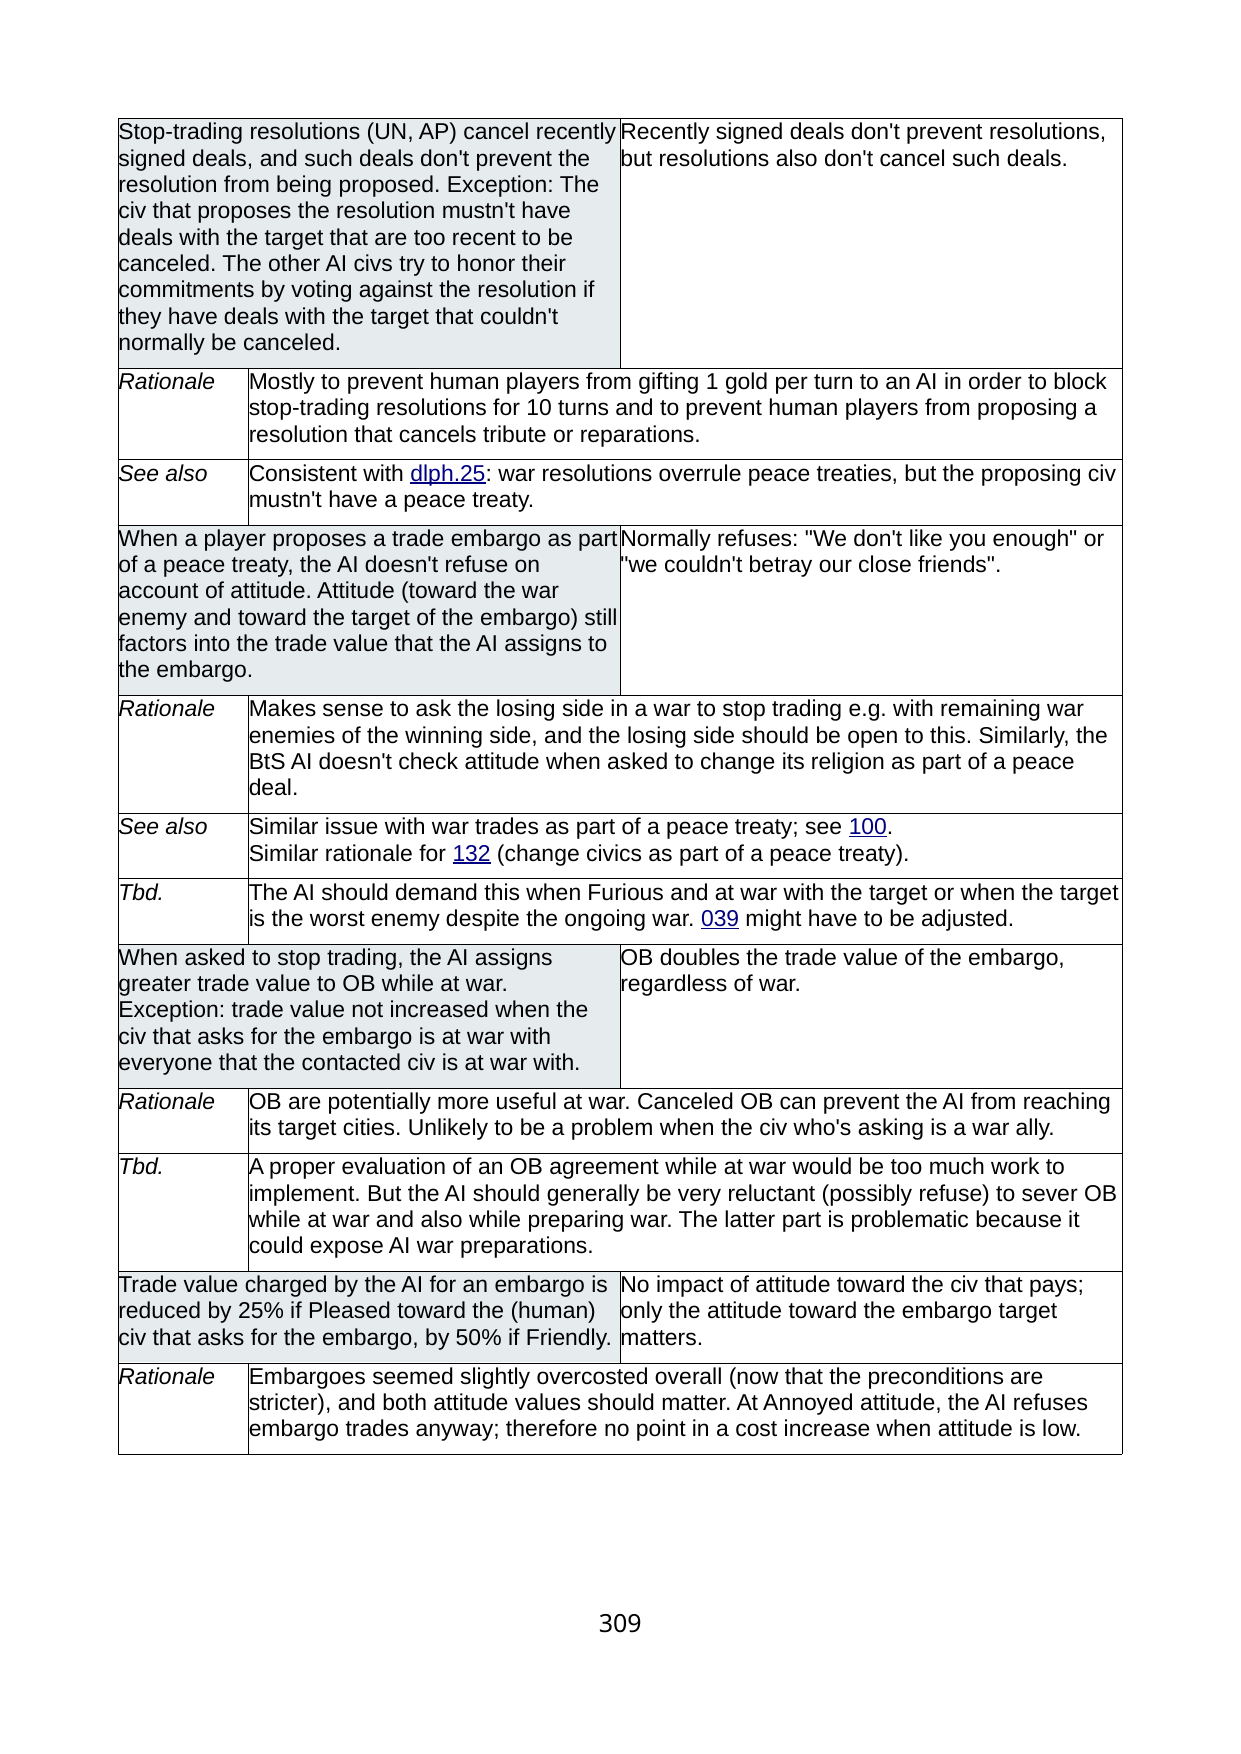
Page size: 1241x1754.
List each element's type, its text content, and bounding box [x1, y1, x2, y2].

table_cell Tbd. [119, 879, 248, 943]
table_cell Normally refuses: "We don't like you enough" or "we couldn't betray our close friends". [621, 526, 1122, 695]
table_cell No impact of attitude toward the civ that pays; only the attitude toward the embargo target matters. [621, 1272, 1122, 1362]
table_cell Consistent with dlph.25: war resolutions overrule peace treaties, but the proposing civ mustn't have a peace treaty. [249, 460, 1122, 524]
table_cell Rationale [119, 696, 248, 813]
table_cell OB are potentially more useful at war. Canceled OB can prevent the AI from reaching its target cities. Unlikely to be a problem when the civ who's asking is a war ally. [249, 1089, 1122, 1153]
table_cell OB doubles the trade value of the embargo, regardless of war. [621, 945, 1122, 1088]
table_cell Recently signed deals don't prevent resolutions, but resolutions also don't cancel such deals. [621, 119, 1122, 368]
table_cell Stop-trading resolutions (UN, AP) cancel recently signed deals, and such deals don't prevent the resolution from being proposed. Exception: The civ that proposes the resolution mustn't have deals with the target that are too recent to be canceled. The other AI civs try to honor their commitments by voting against the resolution if they have deals with the target that couldn't normally be canceled. [119, 119, 620, 368]
table_cell Rationale [119, 1364, 248, 1454]
table_cell Rationale [119, 1089, 248, 1153]
table_cell The AI should demand this when Furious and at war with the target or when the target is the worst enemy despite the ongoing war. 039 might have to be adjusted. [249, 879, 1122, 943]
table_cell Embargoes seemed slightly overcosted overall (now that the preconditions are stricter), and both attitude values should matter. At Annoyed attitude, the AI refuses embargo trades anyway; therefore no point in a cost increase when attitude is low. [249, 1364, 1122, 1454]
table_cell See also [119, 814, 248, 878]
table_cell Mostly to prevent human players from gifting 1 gold per turn to an AI in order to block stop-trading resolutions for 10 turns and to prevent human players from proposing a resolution that cancels tribute or reparations. [249, 369, 1122, 459]
table_cell When a player proposes a trade embargo as part of a peace treaty, the AI doesn't refuse on account of attitude. Attitude (toward the war enemy and toward the target of the embargo) still factors into the trade value that the AI assigns to the embargo. [119, 526, 620, 695]
table_cell Trade value charged by the AI for an embargo is reduced by 25% if Pleased toward the (human) civ that asks for the embargo, by 50% if Friendly. [119, 1272, 620, 1362]
table_cell Similar issue with war trades as part of a peace treaty; see 100. Similar rationale for 132 (change civics as part of a peace treaty). [249, 814, 1122, 878]
table_cell Makes sense to ask the losing side in a war to stop trading e.g. with remaining war enemies of the winning side, and the losing side should be open to this. Similarly, the BtS AI doesn't check attitude when asked to change its religion as part of a peace deal. [249, 696, 1122, 813]
table_cell Tbd. [119, 1154, 248, 1271]
table_cell When asked to stop trading, the AI assigns greater trade value to OB while at war. Exception: trade value not increased when the civ that asks for the embargo is at war with everyone that the contacted civ is at war with. [119, 945, 620, 1088]
table_cell Rationale [119, 369, 248, 459]
table_cell A proper evaluation of an OB agreement while at war would be too much work to implement. But the AI should generally be very reluctant (possibly refuse) to sever OB while at war and also while preparing war. The latter part is problematic because it could expose AI war preparations. [249, 1154, 1122, 1271]
table_cell See also [119, 460, 248, 524]
